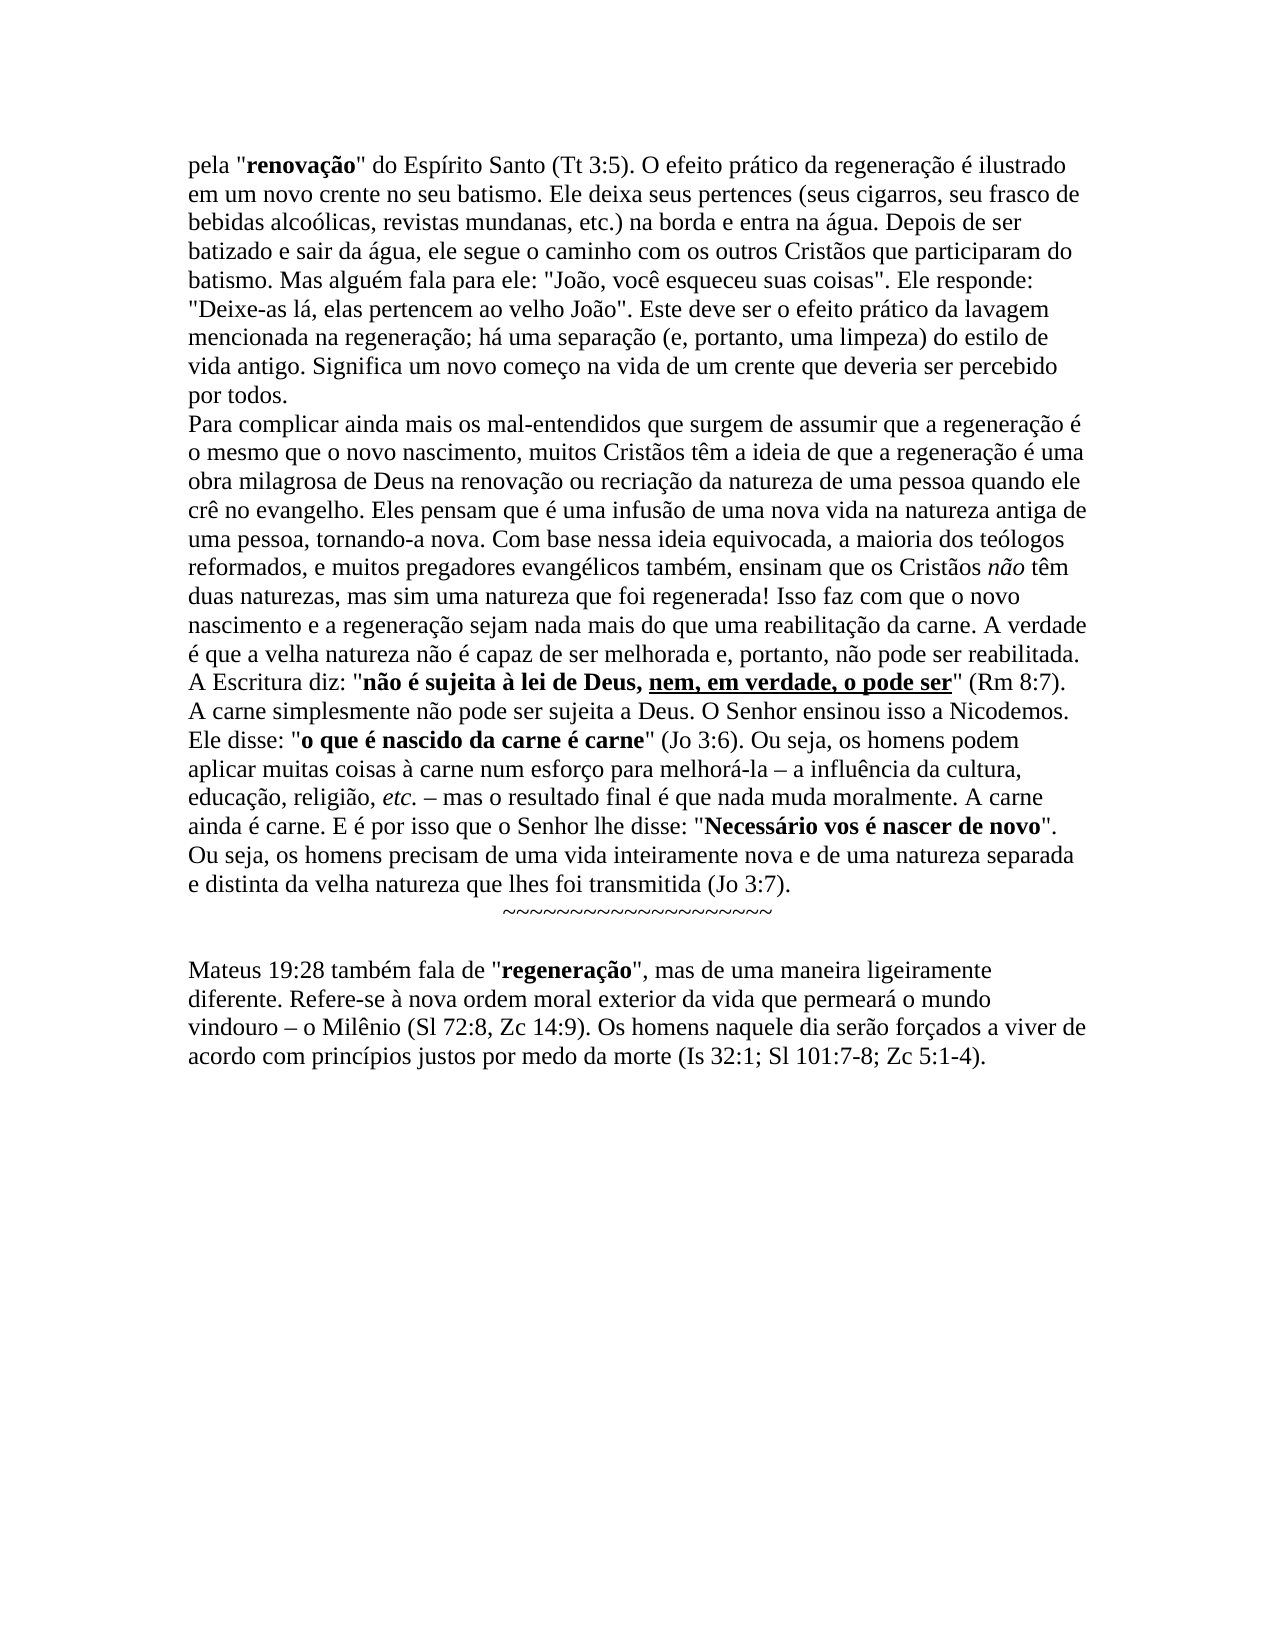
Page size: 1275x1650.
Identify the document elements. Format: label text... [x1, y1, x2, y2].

text Para complicar ainda mais os mal-entendidos que surgem de assumir que a regeneração é o mesmo que o novo nascimento, muitos Cristãos têm a ideia de que a regeneração é uma obra milagrosa de Deus na renovação ou recriação da natureza de uma pessoa quando ele crê no evangelho. Eles pensam que é uma infusão de uma nova vida na natureza antiga de uma pessoa, tornando-a nova. Com base nessa ideia equivocada, a maioria dos teólogos reformados, e muitos pregadores evangélicos também, ensinam que os Cristãos não têm duas naturezas, mas sim uma natureza que foi regenerada! Isso faz com que o novo nascimento e a regeneração sejam nada mais do que uma reabilitação da carne. A verdade é que a velha natureza não é capaz de ser melhorada e, portanto, não pode ser reabilitada. A Escritura diz: "não é sujeita à lei de Deus, nem, em verdade, o pode ser" (Rm 8:7). A carne simplesmente não pode ser sujeita a Deus. O Senhor ensinou isso a Nicodemos. Ele disse: "o que é nascido da carne é carne" (Jo 3:6). Ou seja, os homens podem aplicar muitas coisas à carne num esforço para melhorá-la – a influência da cultura, educação, religião, etc. – mas o resultado final é que nada muda moralmente. A carne ainda é carne. E é por isso que o Senhor lhe disse: "Necessário vos é nascer de novo". Ou seja, os homens precisam de uma vida inteiramente nova e de uma natureza separada e distinta da velha natureza que lhes foi transmitida (Jo 3:7). [188, 409, 1087, 897]
text ~~~~~~~~~~~~~~~~~~~~ [188, 897, 1087, 926]
text pela "renovação" do Espírito Santo (Tt 3:5). O efeito prático da regeneração é ilustrado em um novo crente no seu batismo. Ele deixa seus pertences (seus cigarros, seu frasco de bebidas alcoólicas, revistas mundanas, etc.) na borda e entra na água. Depois de ser batizado e sair da água, ele segue o caminho com os outros Cristãos que participaram do batismo. Mas alguém fala para ele: "João, você esqueceu suas coisas". Ele responde: "Deixe-as lá, elas pertencem ao velho João". Este deve ser o efeito prático da lavagem mencionada na regeneração; há uma separação (e, portanto, uma limpeza) do estilo de vida antigo. Significa um novo começo na vida de um crente que deveria ser percebido por todos. [188, 150, 1087, 409]
text Mateus 19:28 também fala de "regeneração", mas de uma maneira ligeiramente diferente. Refere-se à nova ordem moral exterior da vida que permeará o mundo vindouro – o Milênio (Sl 72:8, Zc 14:9). Os homens naquele dia serão forçados a viver de acordo com princípios justos por medo da morte (Is 32:1; Sl 101:7-8; Zc 5:1-4). [188, 955, 1087, 1070]
